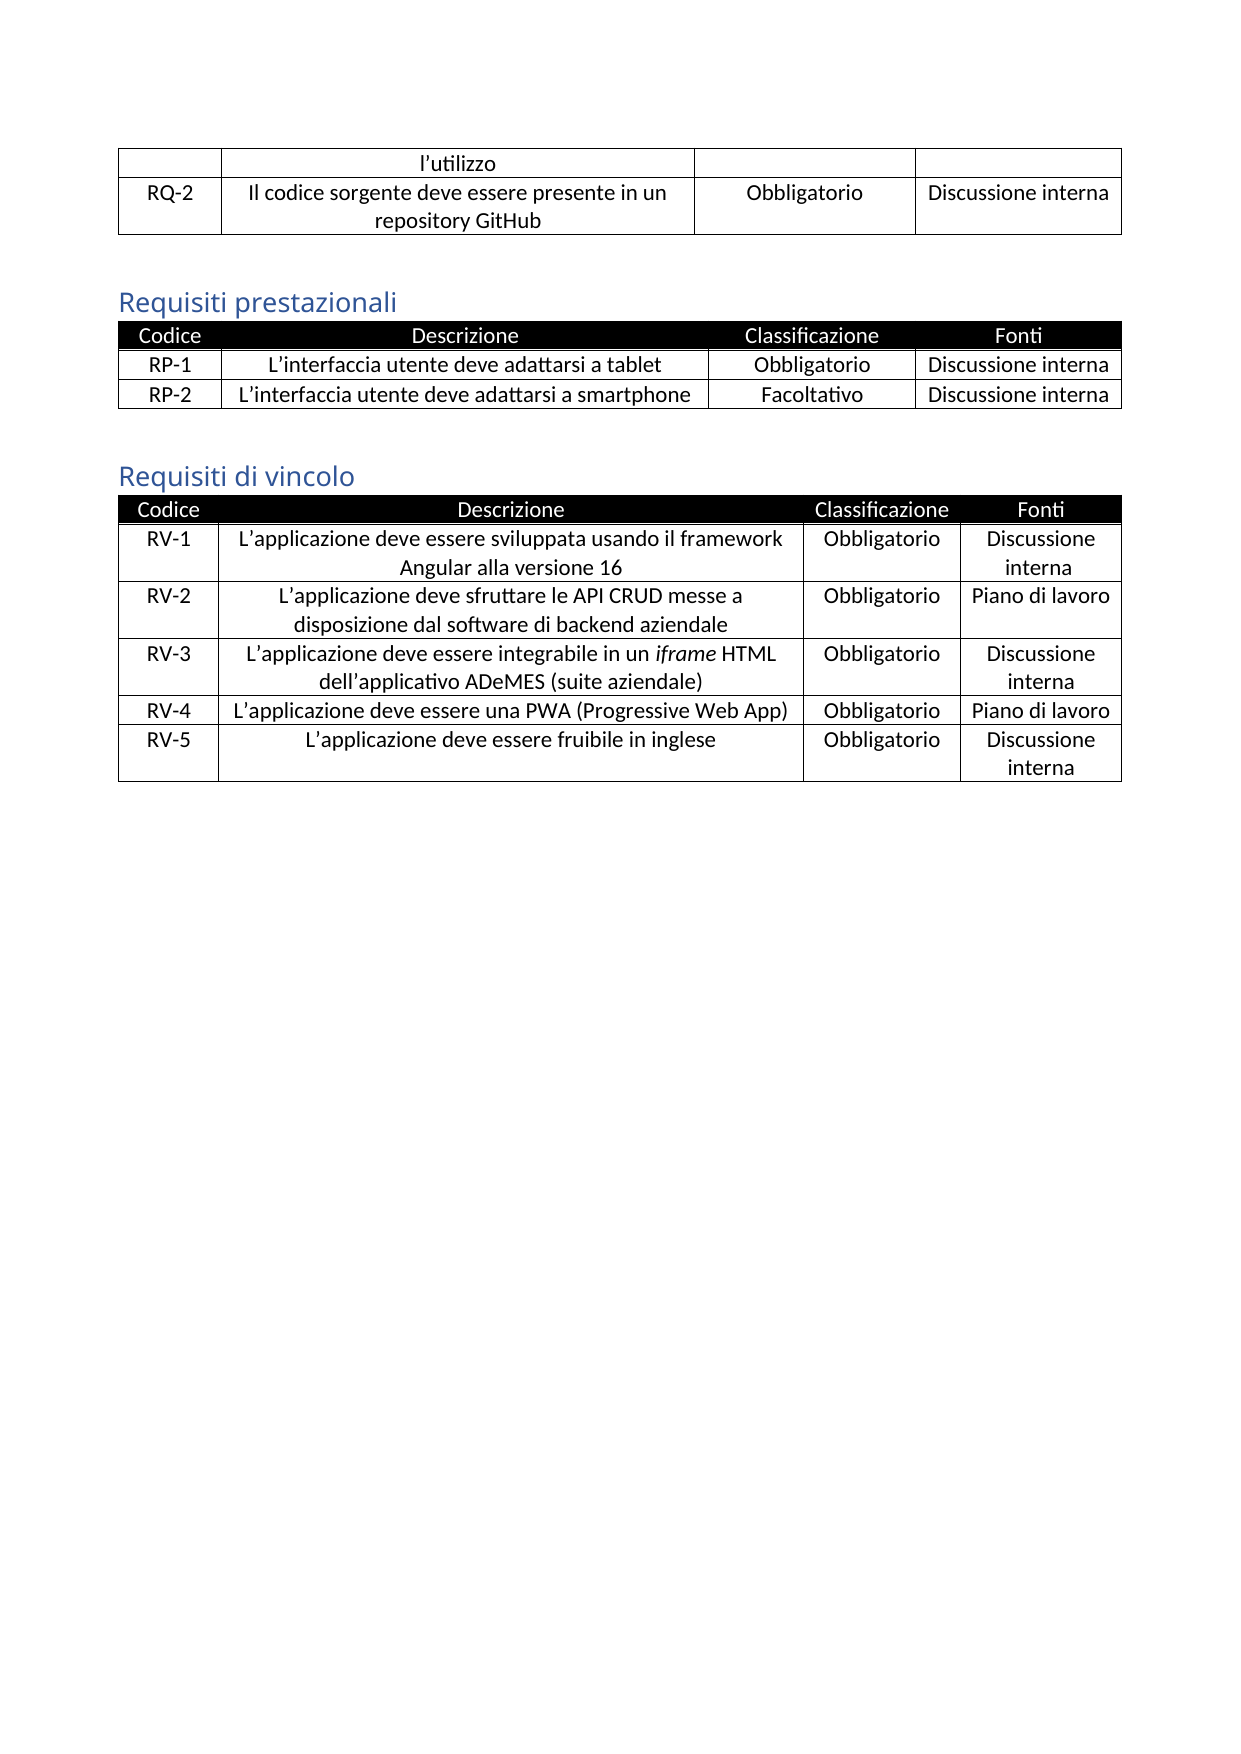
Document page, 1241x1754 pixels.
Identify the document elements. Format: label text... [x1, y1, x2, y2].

table_header Descrizione [222, 322, 708, 349]
table_header Codice [119, 496, 218, 523]
table_cell Obbligatorio [804, 696, 960, 724]
table_cell RP-2 [119, 380, 221, 408]
table_cell L’applicazione deve essere una PWA (Progressive Web App) [219, 696, 803, 724]
table_cell Discussione interna [961, 525, 1121, 581]
table_cell Obbligatorio [804, 639, 960, 695]
table_cell L’interfaccia utente deve adattarsi a tablet [222, 351, 708, 379]
table_header Classificazione [804, 496, 960, 523]
table_cell RQ-2 [119, 178, 221, 234]
table_cell Piano di lavoro [961, 696, 1121, 724]
table_cell RP-1 [119, 351, 221, 379]
table_cell RV-5 [119, 725, 218, 781]
table_cell Piano di lavoro [961, 582, 1121, 638]
table_cell Obbligatorio [695, 178, 915, 234]
table_header Fonti [916, 322, 1121, 349]
subtitle Requisiti prestazionali [118, 284, 1122, 321]
subtitle Requisiti di vincolo [118, 458, 1122, 494]
table_cell Discussione interna [916, 380, 1121, 408]
table_cell L’applicazione deve essere sviluppata usando il framework Angular alla versione 16 [219, 525, 803, 581]
table_cell L’applicazione deve essere integrabile in un iframe HTML dell’applicativo ADeMES (suite aziendale) [219, 639, 803, 695]
table_header Fonti [961, 496, 1121, 523]
table_cell RV-1 [119, 525, 218, 581]
table_cell Discussione interna [961, 639, 1121, 695]
table_cell Obbligatorio [709, 351, 915, 379]
table_cell Obbligatorio [804, 582, 960, 638]
table_cell l’utilizzo [222, 149, 694, 177]
table_cell Discussione interna [961, 725, 1121, 781]
table_cell RV-4 [119, 696, 218, 724]
table_cell [695, 149, 915, 177]
table_cell L’applicazione deve essere fruibile in inglese [219, 725, 803, 781]
table_cell Facoltativo [709, 380, 915, 408]
table_cell Discussione interna [916, 351, 1121, 379]
table_header Descrizione [219, 496, 803, 523]
table_cell RV-3 [119, 639, 218, 695]
table_cell Obbligatorio [804, 725, 960, 781]
table_header Classificazione [709, 322, 915, 349]
table_cell [916, 149, 1121, 177]
table_cell Discussione interna [916, 178, 1121, 234]
table_cell [119, 149, 221, 177]
table_header Codice [119, 322, 221, 349]
table_cell L’applicazione deve sfruttare le API CRUD messe a disposizione dal software di backend aziendale [219, 582, 803, 638]
table_cell L’interfaccia utente deve adattarsi a smartphone [222, 380, 708, 408]
table_cell Il codice sorgente deve essere presente in un repository GitHub [222, 178, 694, 234]
table_cell RV-2 [119, 582, 218, 638]
table_cell Obbligatorio [804, 525, 960, 581]
